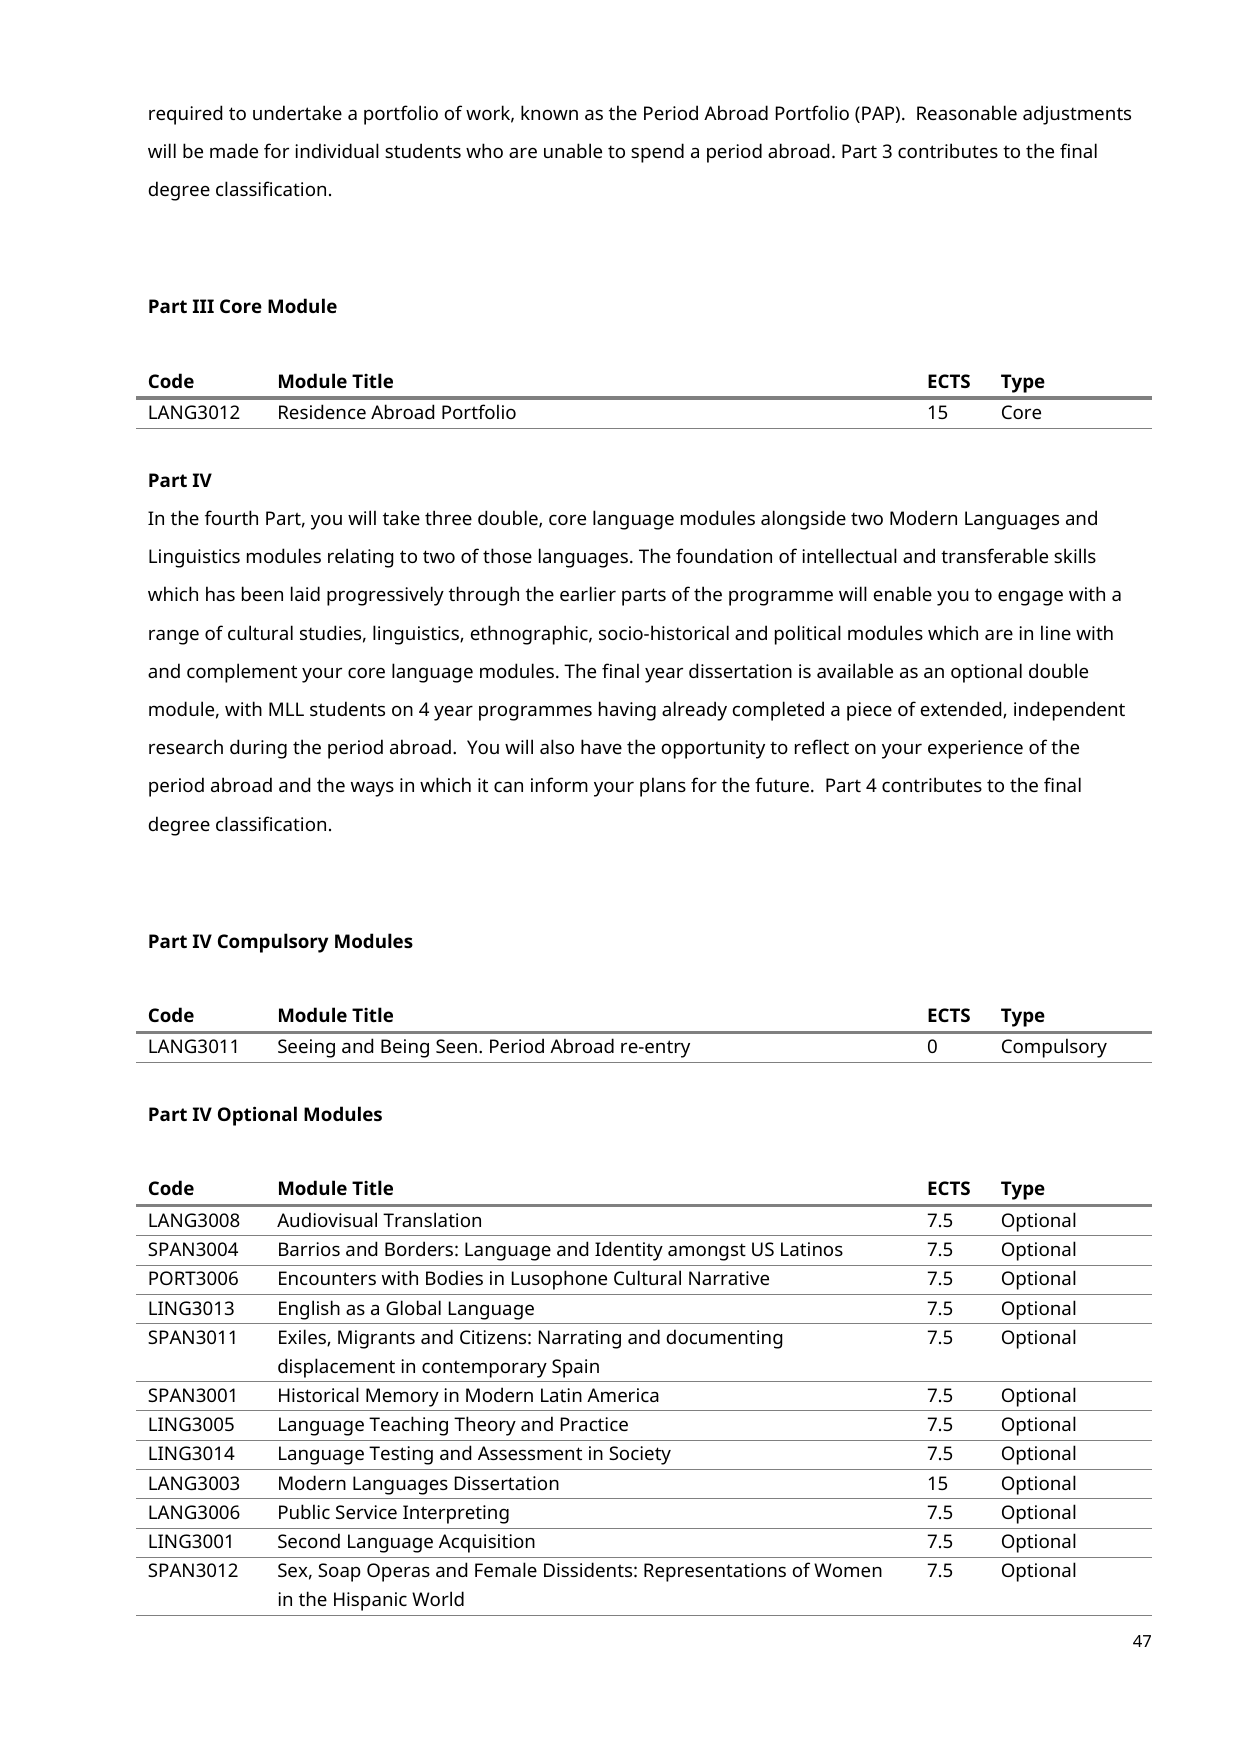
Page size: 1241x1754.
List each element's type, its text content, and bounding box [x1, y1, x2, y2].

table_cell 7.5 [916, 1266, 989, 1294]
table_cell Optional [989, 1499, 1152, 1527]
table_cell Residence Abroad Portfolio [266, 400, 916, 428]
table_cell Language Teaching Theory and Practice [266, 1411, 916, 1440]
table_cell Optional [989, 1324, 1152, 1381]
table_cell Code [136, 1176, 266, 1204]
table_cell SPAN3011 [136, 1324, 266, 1381]
table_cell Module Title [266, 368, 916, 396]
table_cell Historical Memory in Modern Latin America [266, 1382, 916, 1410]
table_cell ECTS [916, 1176, 989, 1204]
table_cell Type [989, 1003, 1152, 1031]
table_cell Barrios and Borders: Language and Identity amongst US Latinos [266, 1236, 916, 1264]
table_cell Audiovisual Translation [266, 1207, 916, 1235]
table_cell 7.5 [916, 1499, 989, 1527]
table_cell Exiles, Migrants and Citizens: Narrating and documenting displacement in contemporary Spain [266, 1324, 916, 1381]
table_cell Optional [989, 1382, 1152, 1410]
table_cell Code [136, 368, 266, 396]
table_cell Optional [989, 1266, 1152, 1294]
table_cell required to undertake a portfolio of work, known as the Period Abroad Portfolio (PAP). Reasonable adjustments will be made for individual students who are unable to spend a period abroad. Part 3 contributes to the final degree classification. [136, 99, 1152, 255]
table_cell PORT3006 [136, 1266, 266, 1294]
table_cell Seeing and Being Seen. Period Abroad re-entry [266, 1034, 916, 1062]
table_cell Module Title [266, 1176, 916, 1204]
table_cell Second Language Acquisition [266, 1529, 916, 1557]
table_cell Type [989, 368, 1152, 396]
table_cell 7.5 [916, 1324, 989, 1381]
table_cell Code [136, 1003, 266, 1031]
table_cell LING3014 [136, 1441, 266, 1469]
table_cell LANG3011 [136, 1034, 266, 1062]
table_cell English as a Global Language [266, 1295, 916, 1323]
table_cell ECTS [916, 368, 989, 396]
table_cell Optional [989, 1236, 1152, 1264]
table_cell LING3013 [136, 1295, 266, 1323]
table_cell LING3005 [136, 1411, 266, 1440]
table_cell Optional [989, 1470, 1152, 1498]
table_cell Optional [989, 1295, 1152, 1323]
table_cell 7.5 [916, 1441, 989, 1469]
table_cell Encounters with Bodies in Lusophone Cultural Narrative [266, 1266, 916, 1294]
table_cell Language Testing and Assessment in Society [266, 1441, 916, 1469]
table_cell LING3001 [136, 1529, 266, 1557]
table_cell 7.5 [916, 1411, 989, 1440]
table_cell LANG3008 [136, 1207, 266, 1235]
table_cell SPAN3001 [136, 1382, 266, 1410]
table_cell Core [989, 400, 1152, 428]
table_cell 7.5 [916, 1295, 989, 1323]
table_cell Optional [989, 1441, 1152, 1469]
table_cell 7.5 [916, 1382, 989, 1410]
table_cell Public Service Interpreting [266, 1499, 916, 1527]
table_cell Optional [989, 1411, 1152, 1440]
table_cell Module Title [266, 1003, 916, 1031]
table_cell SPAN3012 [136, 1558, 266, 1615]
table_cell 15 [916, 1470, 989, 1498]
table_cell Part IV Optional Modules [136, 1063, 1152, 1176]
table_cell LANG3012 [136, 400, 266, 428]
table_cell Sex, Soap Operas and Female Dissidents: Representations of Women in the Hispanic World [266, 1558, 916, 1615]
table_cell Modern Languages Dissertation [266, 1470, 916, 1498]
table_cell Type [989, 1176, 1152, 1204]
table_cell Part IV Compulsory Modules [136, 890, 1152, 1002]
table_cell 7.5 [916, 1558, 989, 1615]
table_cell Optional [989, 1529, 1152, 1557]
table_cell 7.5 [916, 1207, 989, 1235]
table_cell LANG3006 [136, 1499, 266, 1527]
table_cell ECTS [916, 1003, 989, 1031]
table_cell 7.5 [916, 1529, 989, 1557]
table_cell Optional [989, 1207, 1152, 1235]
table_cell 0 [916, 1034, 989, 1062]
table_cell Part IV In the fourth Part, you will take three double, core language modules alongside two Modern Languages and Linguistics modules relating to two of those languages. The foundation of intellectual and transferable skills which has been laid progressively through the earlier parts of the programme will enable you to engage with a range of cultural studies, linguistics, ethnographic, socio-historical and political modules which are in line with and complement your core language modules. The final year dissertation is available as an optional double module, with MLL students on 4 year programmes having already completed a piece of extended, independent research during the period abroad. You will also have the opportunity to reflect on your experience of the period abroad and the ways in which it can inform your plans for the future. Part 4 contributes to the final degree classification. [136, 429, 1152, 890]
table_cell 7.5 [916, 1236, 989, 1264]
table_cell SPAN3004 [136, 1236, 266, 1264]
table_cell Part III Core Module [136, 255, 1152, 368]
table_cell LANG3003 [136, 1470, 266, 1498]
table_cell Compulsory [989, 1034, 1152, 1062]
table_cell 15 [916, 400, 989, 428]
table_cell Optional [989, 1558, 1152, 1615]
